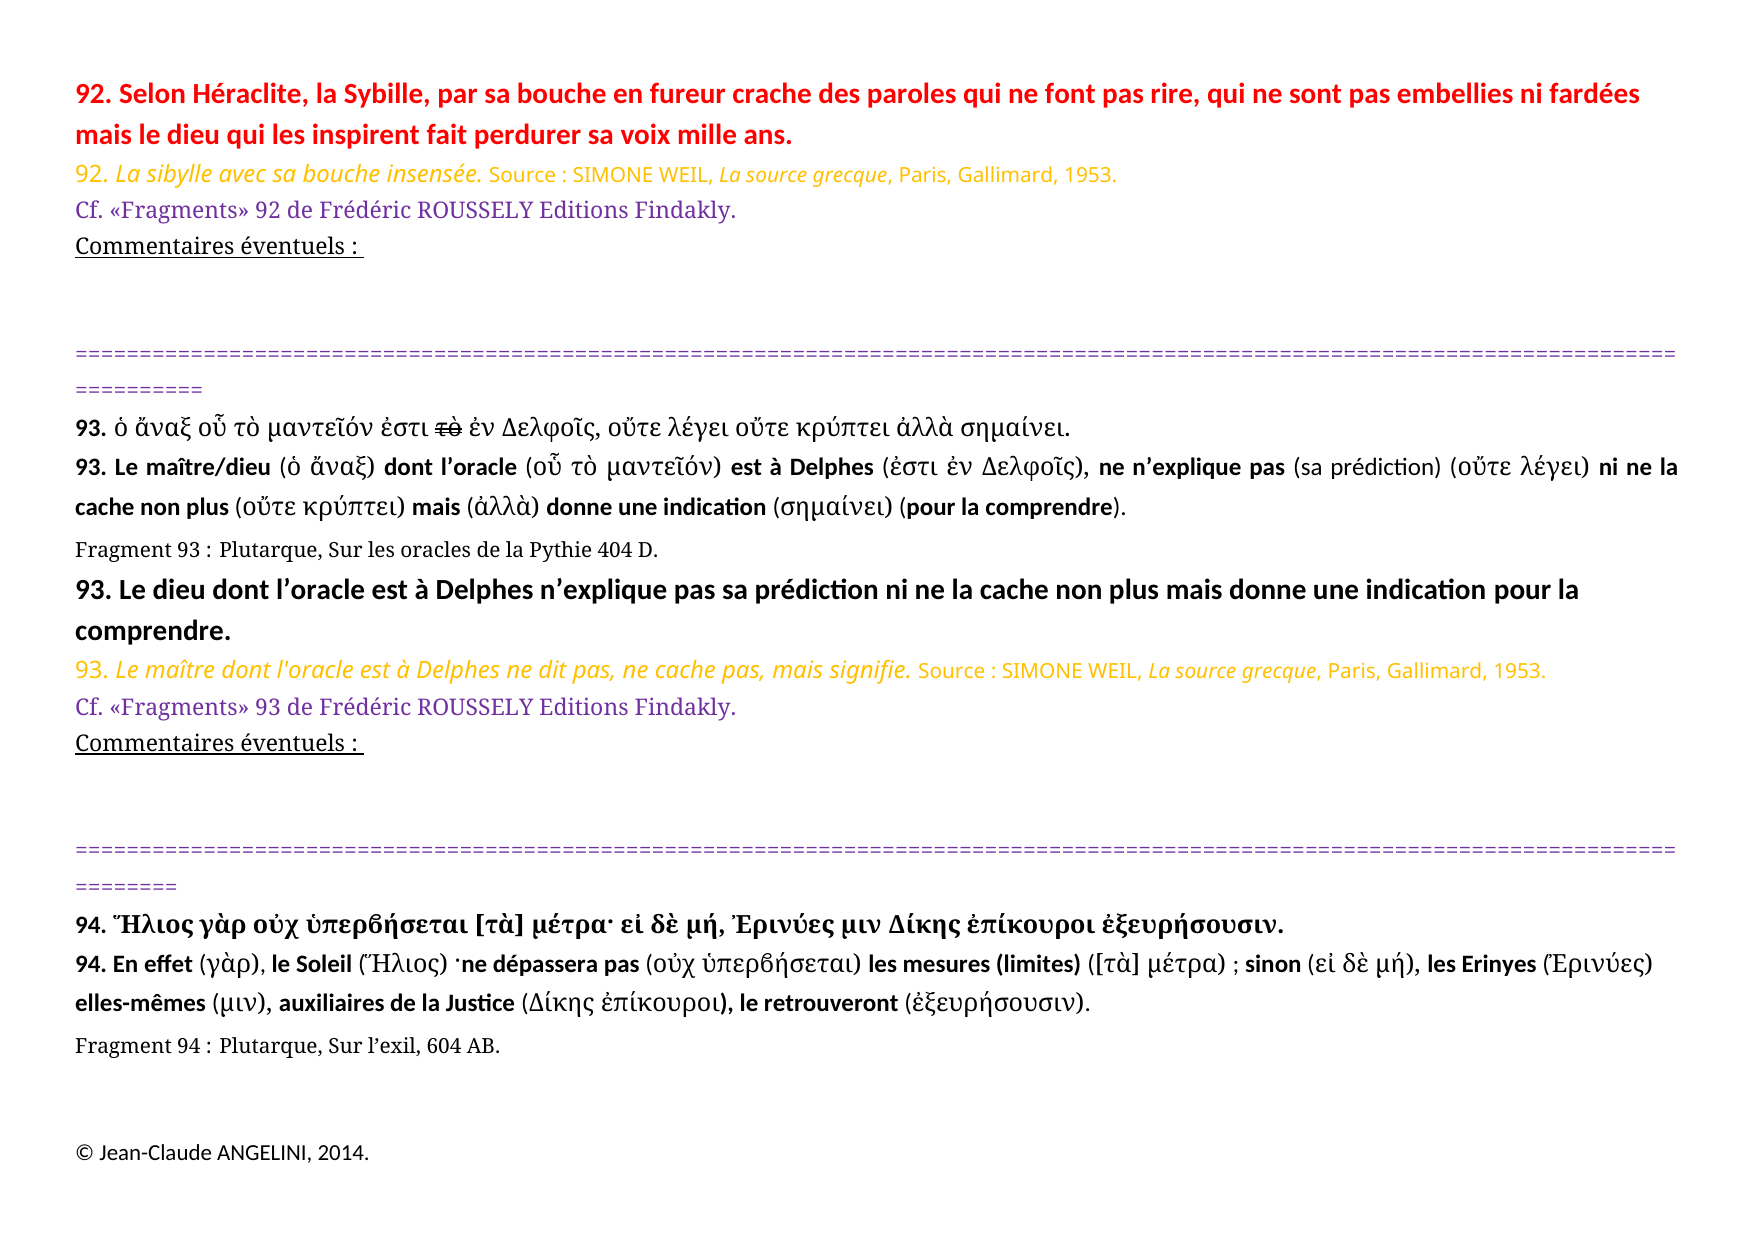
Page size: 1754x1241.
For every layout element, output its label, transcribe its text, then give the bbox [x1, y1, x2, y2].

text 93. ὁ ἄναξ οὗ τὸ μαντεῖόν ἐστι τὸ ἐν Δελφοῖς, οὔτε λέγει οὔτε κρύπτει ἀλλὰ σημαίνει. [75, 410, 1679, 444]
text 92. Selon Héraclite, la Sybille, par sa bouche en fureur crache des paroles qui ne font pas rire, qui ne sont pas embellies ni fardées mais le dieu qui les inspirent fait perdurer sa voix mille ans. [75, 75, 1679, 152]
text Fragment 94 : Plutarque, Sur l’exil, 604 AB. [75, 1024, 1679, 1062]
text 94. Ἥλιος γὰρ οὐχ ὑπερϐήσεται [τὰ] μέτρα· εἰ δὲ μή, Ἐρινύες μιν Δίκης ἐπίκουροι ἐξευρήσουσιν. [75, 906, 1679, 940]
text Commentaires éventuels : [75, 727, 1679, 758]
text Commentaires éventuels : [75, 230, 1679, 261]
text 93. Le maître dont l'oracle est à Delphes ne dit pas, ne cache pas, mais signifie. Source : SIMONE WEIL, La source grecque, Paris, Gallimard, 1953. [75, 653, 1679, 686]
text 93. Le dieu dont l’oracle est à Delphes n’explique pas sa prédiction ni ne la cache non plus mais donne une indication pour la comprendre. [75, 571, 1679, 648]
text ===================================================================================================================================== [75, 834, 1679, 902]
text ======================================================================================================================================= [75, 338, 1679, 405]
text 93. Le maître/dieu (ὁ ἄναξ) dont l’oracle (οὗ τὸ μαντεῖόν) est à Delphes (ἐστι ἐν Δελφοῖς), ne n’explique pas (sa prédiction) (οὔτε λέγει) ni ne la cache non plus (οὔτε κρύπτει) mais (ἀλλὰ) donne une indication (σημαίνει) (pour la comprendre). [75, 449, 1679, 522]
text Fragment 93 : Plutarque, Sur les oracles de la Pythie 404 D. [75, 527, 1679, 566]
text Cf. «Fragments» 92 de Frédéric ROUSSELY Editions Findakly. [75, 194, 1679, 226]
text 94. En effet (γὰρ), le Soleil (Ἥλιος) ·ne dépassera pas (οὐχ ὑπερϐήσεται) les mesures (limites) ([τὰ] μέτρα) ; sinon (εἰ δὲ μή), les Erinyes (Ἐρινύες) elles-mêmes (μιν), auxiliaires de la Justice (Δίκης ἐπίκουροι), le retrouveront (ἐξευρήσουσιν). [75, 946, 1679, 1019]
text 92. La sibylle avec sa bouche insensée. Source : SIMONE WEIL, La source grecque, Paris, Gallimard, 1953. [75, 157, 1679, 189]
text Cf. «Fragments» 93 de Frédéric ROUSSELY Editions Findakly. [75, 691, 1679, 722]
